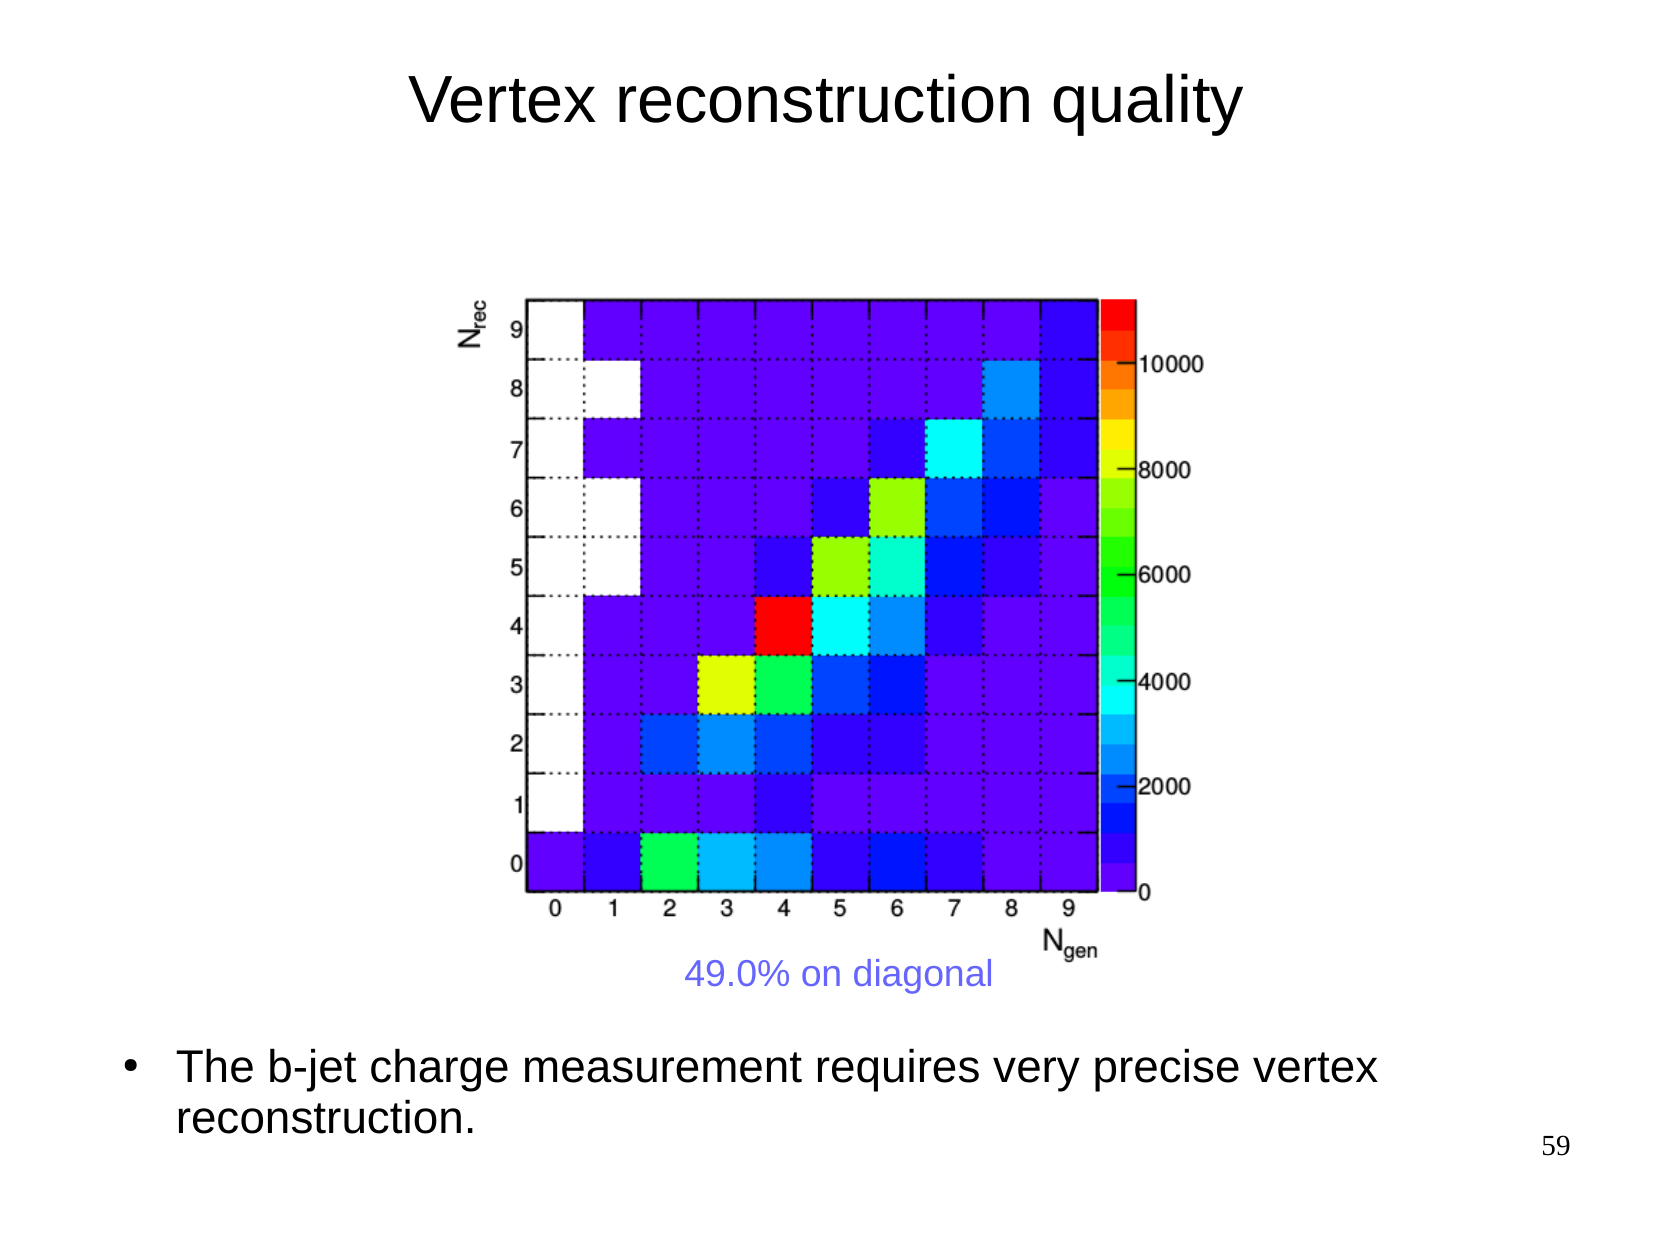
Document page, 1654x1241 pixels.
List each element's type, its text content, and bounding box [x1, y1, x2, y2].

picture [435, 240, 1246, 965]
list The b-jet charge measurement requires very precise vertex reconstruction. [105, 1040, 1531, 1206]
title Vertex reconstruction quality [82, 49, 1571, 151]
text_box 49.0% on diagonal [660, 945, 1019, 1002]
